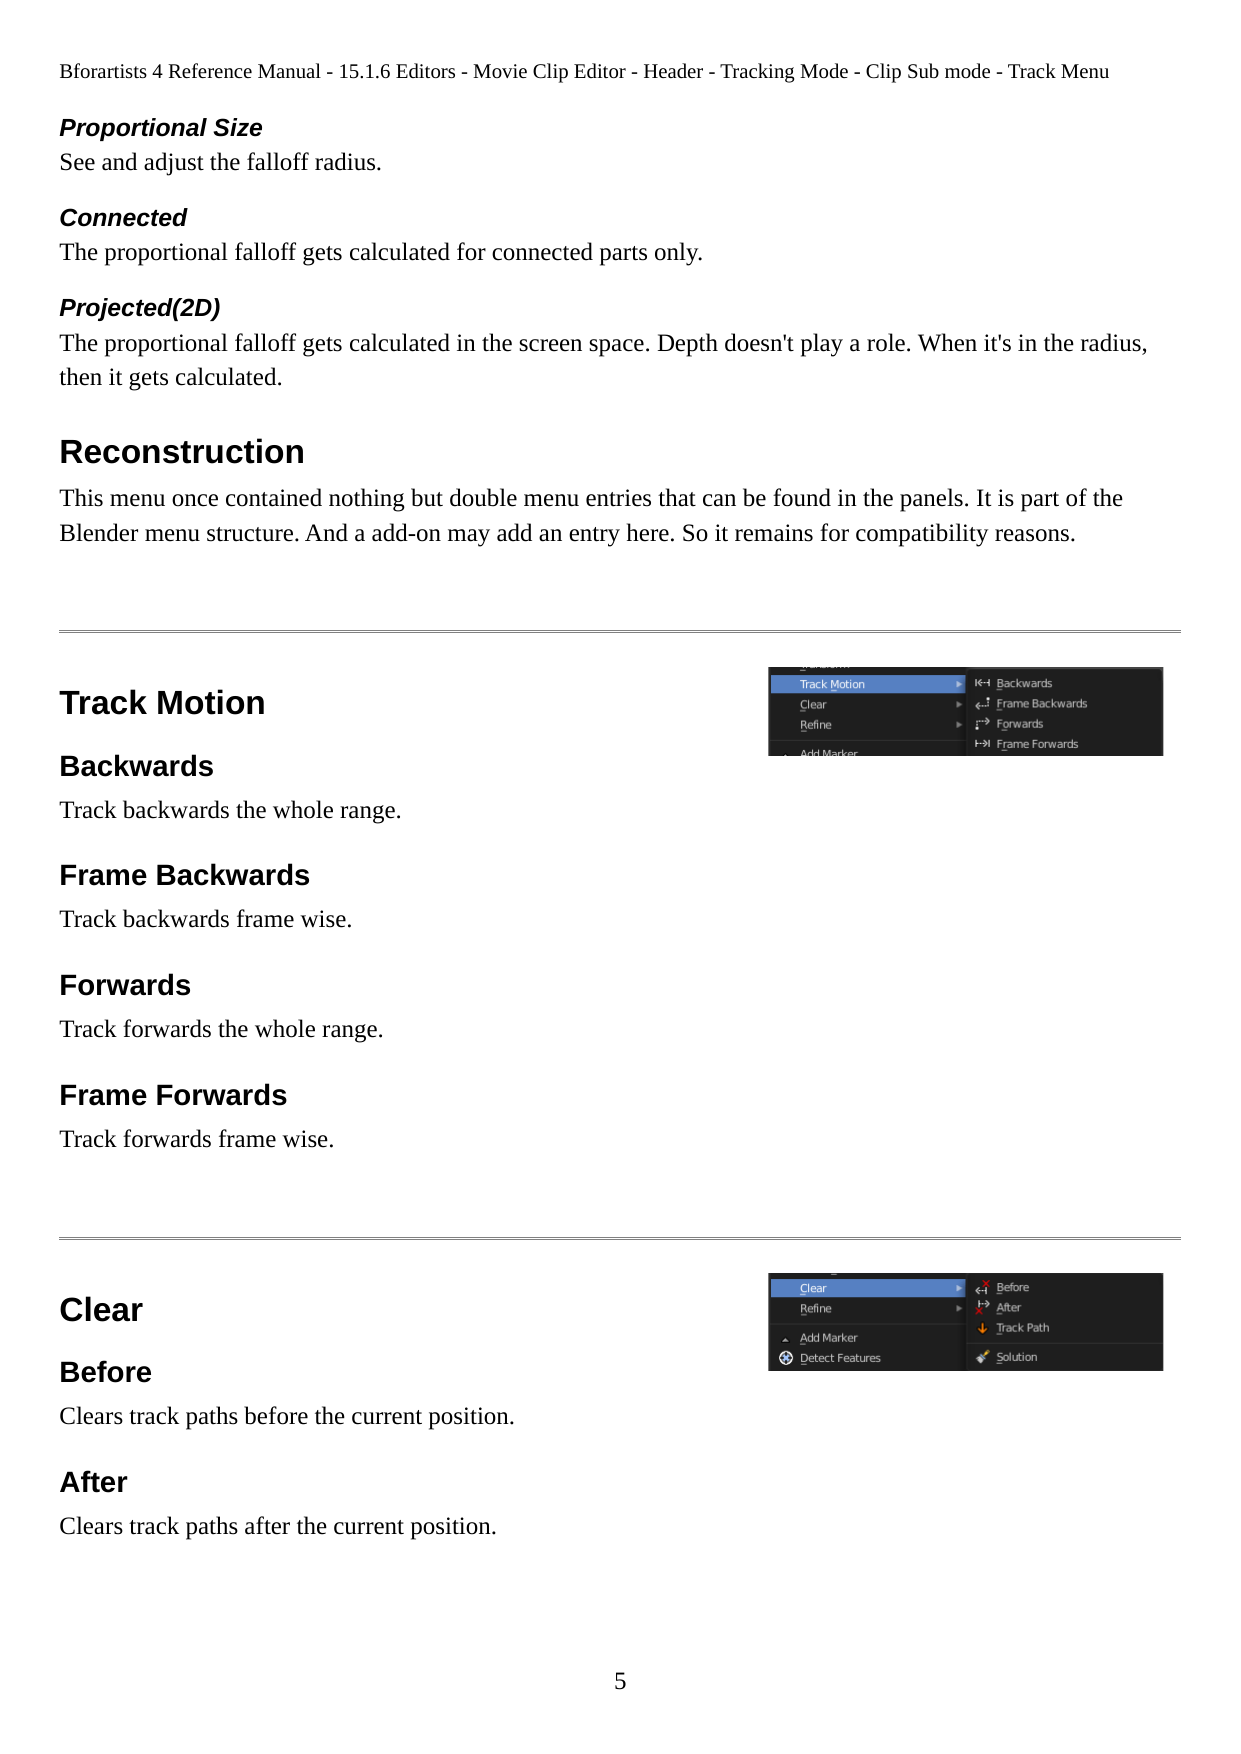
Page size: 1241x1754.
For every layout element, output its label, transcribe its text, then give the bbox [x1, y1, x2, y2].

text The proportional falloff gets calculated in the screen space. Depth doesn't play a role. When it's in the radius, then it gets calculated. [59, 328, 1181, 391]
text Clears track paths after the current position. [59, 1511, 1181, 1540]
subtitle Proportional Size [59, 113, 1181, 141]
subtitle [1164, 683, 1181, 721]
text Track backwards the whole range. [59, 795, 1181, 823]
subtitle Forwards [59, 968, 1181, 1002]
text The proportional falloff gets calculated for connected parts only. [59, 237, 1181, 266]
text This menu once contained nothing but double menu entries that can be found in the panels. It is part of the Blender menu structure. And a add-on may add an entry here. So it remains for compatibility reasons. [59, 483, 1181, 546]
picture [768, 1273, 1164, 1371]
subtitle Clear [59, 1289, 768, 1328]
subtitle Frame Backwards [59, 858, 1181, 892]
subtitle Track Motion [59, 683, 768, 721]
subtitle Projected(2D) [59, 293, 1181, 321]
subtitle Reconstruction [59, 432, 1181, 471]
text Clears track paths before the current position. [59, 1401, 1181, 1430]
picture [768, 667, 1164, 756]
subtitle After [59, 1465, 1181, 1499]
text Track backwards frame wise. [59, 904, 1181, 933]
subtitle Backwards [59, 748, 1181, 782]
text See and adjust the falloff radius. [59, 147, 1181, 176]
subtitle [1164, 1289, 1181, 1328]
text Track forwards frame wise. [59, 1124, 1181, 1153]
text Track forwards the whole range. [59, 1014, 1181, 1043]
subtitle Before [59, 1355, 1181, 1389]
subtitle Connected [59, 203, 1181, 231]
subtitle Frame Forwards [59, 1078, 1181, 1112]
